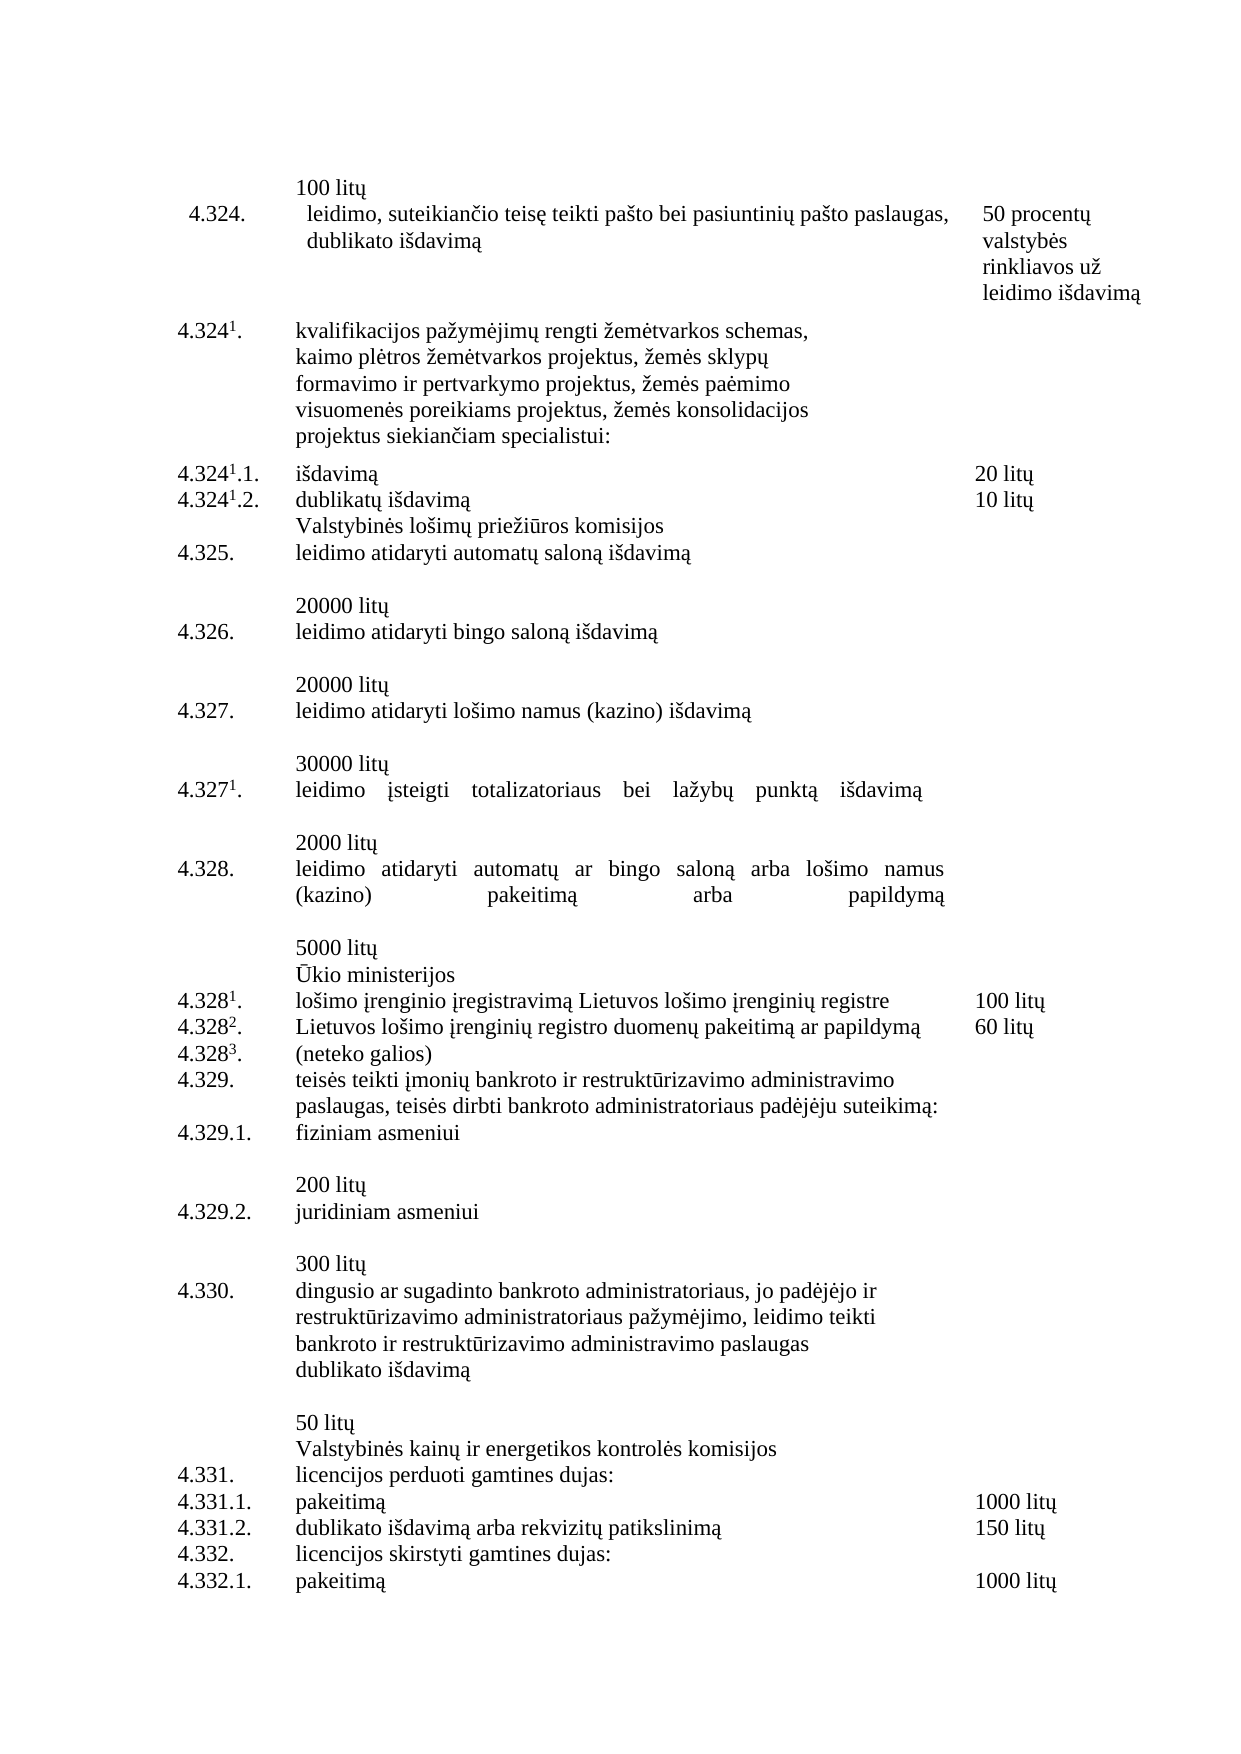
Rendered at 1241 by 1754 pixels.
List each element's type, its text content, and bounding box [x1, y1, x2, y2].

text 4.331. licencijos perduoti gamtines dujas: [177, 1461, 1122, 1488]
text 4.331.1. pakeitimą 1000 litų [177, 1488, 1122, 1514]
text 4.3271. leidimo įsteigti totalizatoriaus bei lažybų punktą išdavimą 2000 litų [177, 776, 945, 855]
text 4.3282. Lietuvos lošimo įrenginių registro duomenų pakeitimą ar papildymą 60 litų [177, 1013, 1122, 1040]
text visuomenės poreikiams projektus, žemės konsolidacijos [177, 396, 1122, 422]
text 4.325. leidimo atidaryti automatų saloną išdavimą 20000 litų [177, 539, 945, 618]
text restruktūrizavimo administratoriaus pažymėjimo, leidimo teikti [177, 1303, 1122, 1329]
text 4.331.2. dublikato išdavimą arba rekvizitų patikslinimą 150 litų [177, 1514, 1122, 1540]
text 4.3281. lošimo įrenginio įregistravimą Lietuvos lošimo įrenginių registre 100 litų [177, 987, 1122, 1013]
table_header 50 procentų valstybės rinkliavos už leidimo išdavimą [971, 200, 1163, 306]
text 4.327. leidimo atidaryti lošimo namus (kazino) išdavimą 30000 litų [177, 697, 945, 776]
text bankroto ir restruktūrizavimo administravimo paslaugas [220, 1329, 1122, 1356]
text 4.329.1. fiziniam asmeniui 200 litų [177, 1119, 945, 1198]
text 4.3283. (neteko galios) [177, 1040, 945, 1066]
table_header 4.324. [177, 200, 295, 306]
text dublikato išdavimą 50 litų [177, 1356, 945, 1435]
text 4.3241.1. išdavimą 20 litų [177, 449, 1122, 486]
text 4.329. teisės teikti įmonių bankroto ir restruktūrizavimo administravimo paslaugas, teisės dirbti bankroto administratoriaus padėjėju suteikimą: [177, 1066, 945, 1119]
text Ūkio ministerijos [177, 961, 945, 987]
text 4.326. leidimo atidaryti bingo saloną išdavimą 20000 litų [177, 618, 945, 697]
text 4.3241.2. dublikatų išdavimą 10 litų [177, 486, 1152, 513]
text 4.332.1. pakeitimą 1000 litų [177, 1567, 1122, 1593]
text 4.332. licencijos skirstyti gamtines dujas: [177, 1540, 1122, 1567]
text kaimo plėtros žemėtvarkos projektus, žemės sklypų [177, 343, 1122, 370]
text Valstybinės kainų ir energetikos kontrolės komisijos [177, 1435, 945, 1461]
text 100 litų [177, 148, 945, 200]
text projektus siekiančiam specialistui: [177, 422, 1122, 449]
text 4.328. leidimo atidaryti automatų ar bingo saloną arba lošimo namus (kazino) pakeitimą arba papildymą 5000 litų [177, 855, 945, 961]
text 4.330. dingusio ar sugadinto bankroto administratoriaus, jo padėjėjo ir [177, 1277, 1122, 1303]
text formavimo ir pertvarkymo projektus, žemės paėmimo [177, 370, 1122, 396]
text 4.3241. kvalifikacijos pažymėjimų rengti žemėtvarkos schemas, [177, 306, 1122, 343]
text Valstybinės lošimų priežiūros komisijos [177, 513, 945, 539]
table_header leidimo, suteikiančio teisę teikti pašto bei pasiuntinių pašto paslaugas, dublikato išdavimą [295, 200, 971, 306]
text 4.329.2. juridiniam asmeniui 300 litų [177, 1198, 945, 1277]
